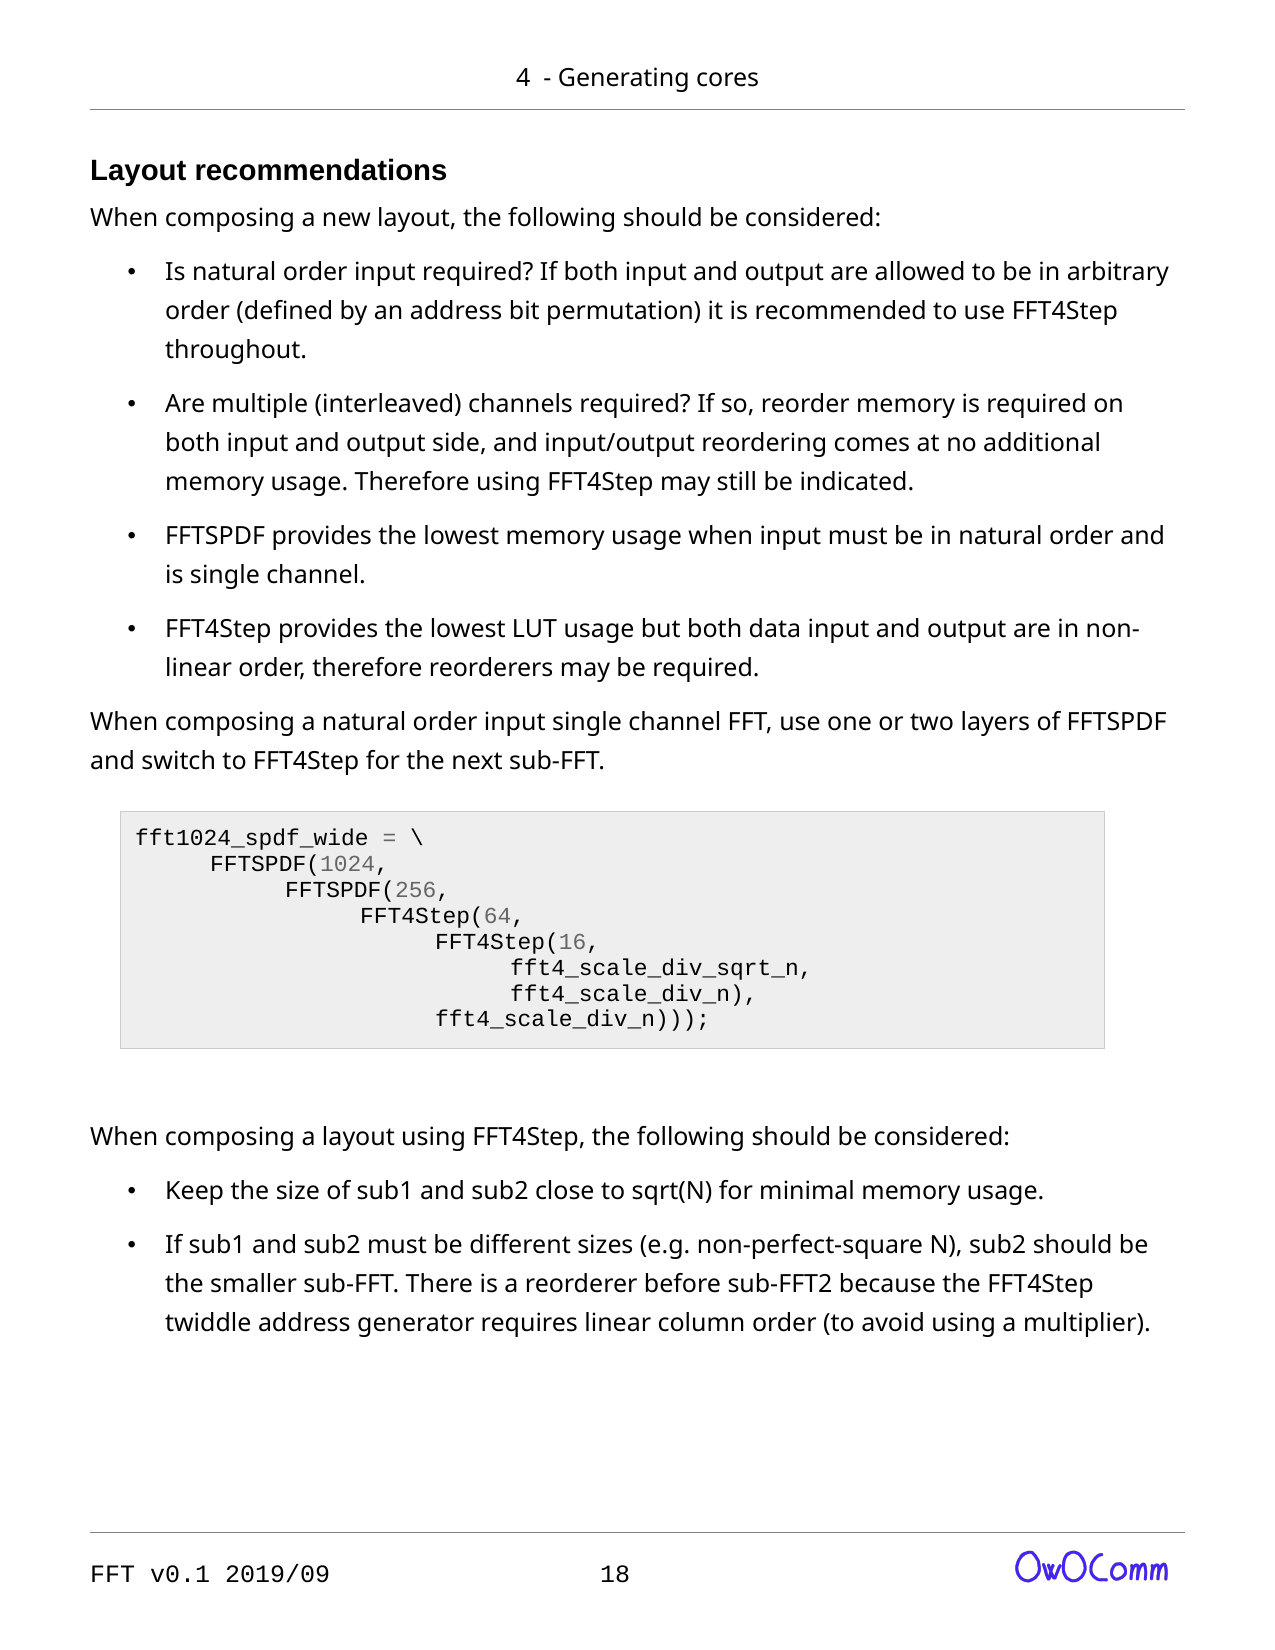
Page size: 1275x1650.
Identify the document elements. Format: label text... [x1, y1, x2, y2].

list FFTSPDF provides the lowest memory usage when input must be in natural order and is single channel. [127, 517, 1185, 591]
text When composing a natural order input single channel FFT, use one or two layers of FFTSPDF and switch to FFT4Step for the next sub-FFT. [90, 703, 1185, 777]
text When composing a layout using FFT4Step, the following should be considered: [90, 1119, 1185, 1153]
list Keep the size of sub1 and sub2 close to sqrt(N) for minimal memory usage. [127, 1172, 1185, 1207]
picture [1005, 1544, 1178, 1589]
list FFT4Step provides the lowest LUT usage but both data input and output are in non-linear order, therefore reorderers may be required. [127, 610, 1185, 684]
list Is natural order input required? If both input and output are allowed to be in arbitrary order (defined by an address bit permutation) it is recommended to use FFT4Step throughout. [127, 253, 1185, 366]
text When composing a new layout, the following should be considered: [90, 199, 1185, 234]
subtitle Layout recommendations [90, 153, 1185, 187]
list If sub1 and sub2 must be different sizes (e.g. non-perfect-square N), sub2 should be the smaller sub-FFT. There is a reorderer before sub-FFT2 because the FFT4Step twiddle address generator requires linear column order (to avoid using a multiplier). [127, 1226, 1185, 1339]
list Are multiple (interleaved) channels required? If so, reorder memory is required on both input and output side, and input/output reordering comes at no additional memory usage. Therefore using FFT4Step may still be indicated. [127, 385, 1185, 498]
